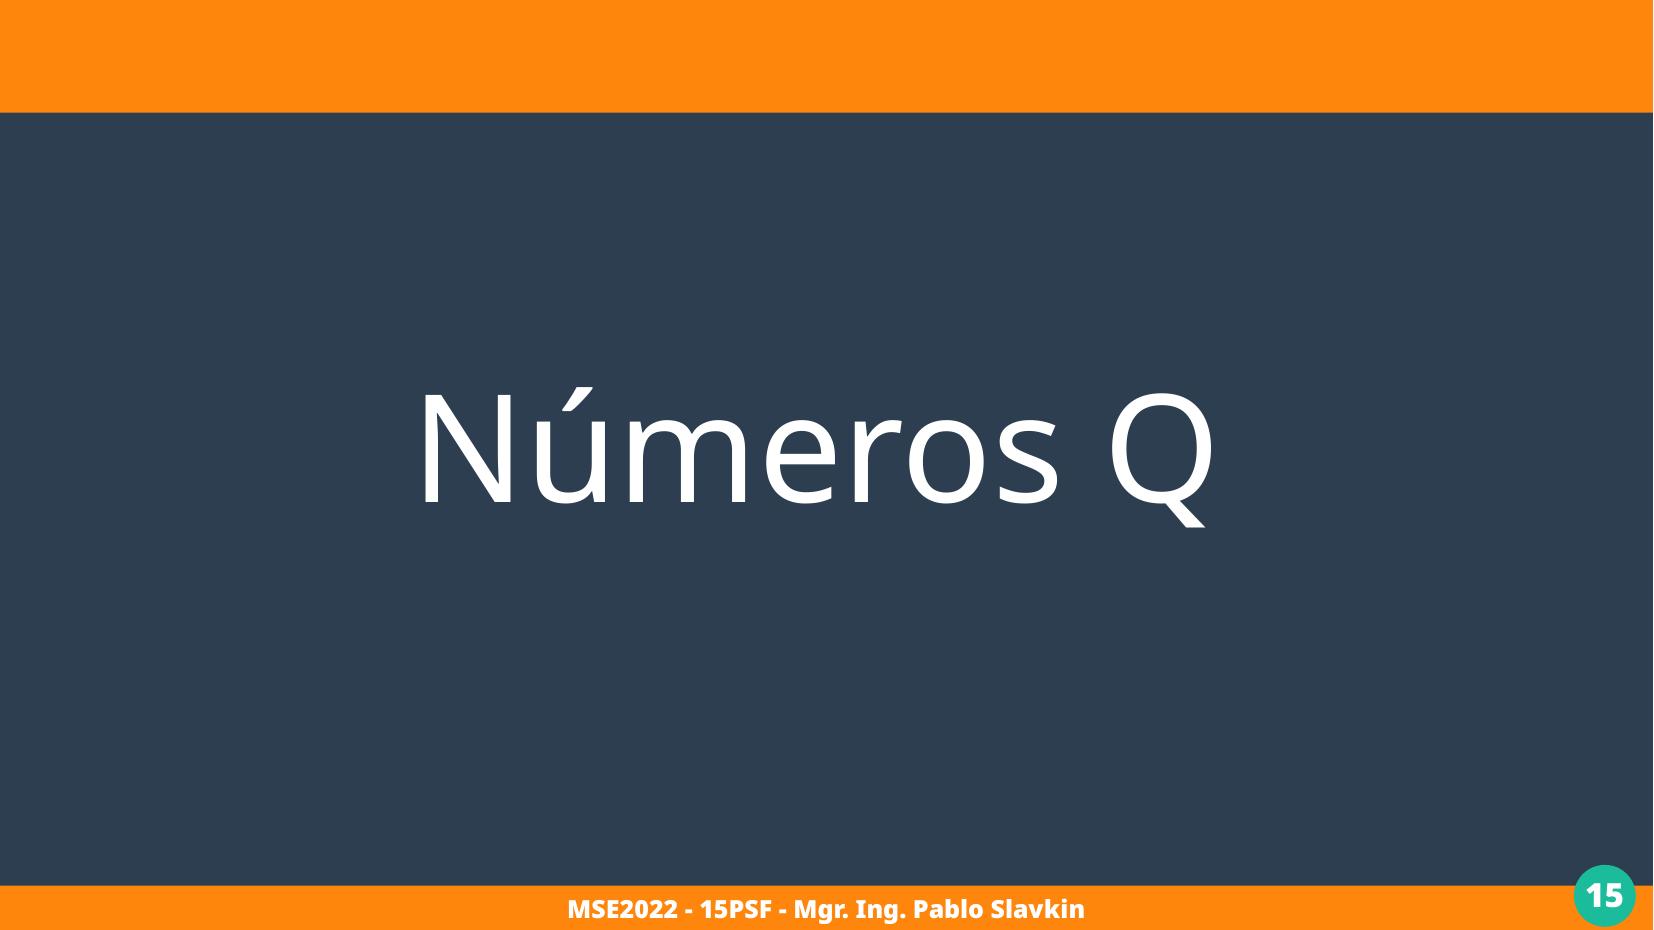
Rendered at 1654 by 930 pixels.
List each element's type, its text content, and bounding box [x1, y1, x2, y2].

list Números Q [411, 342, 1653, 579]
